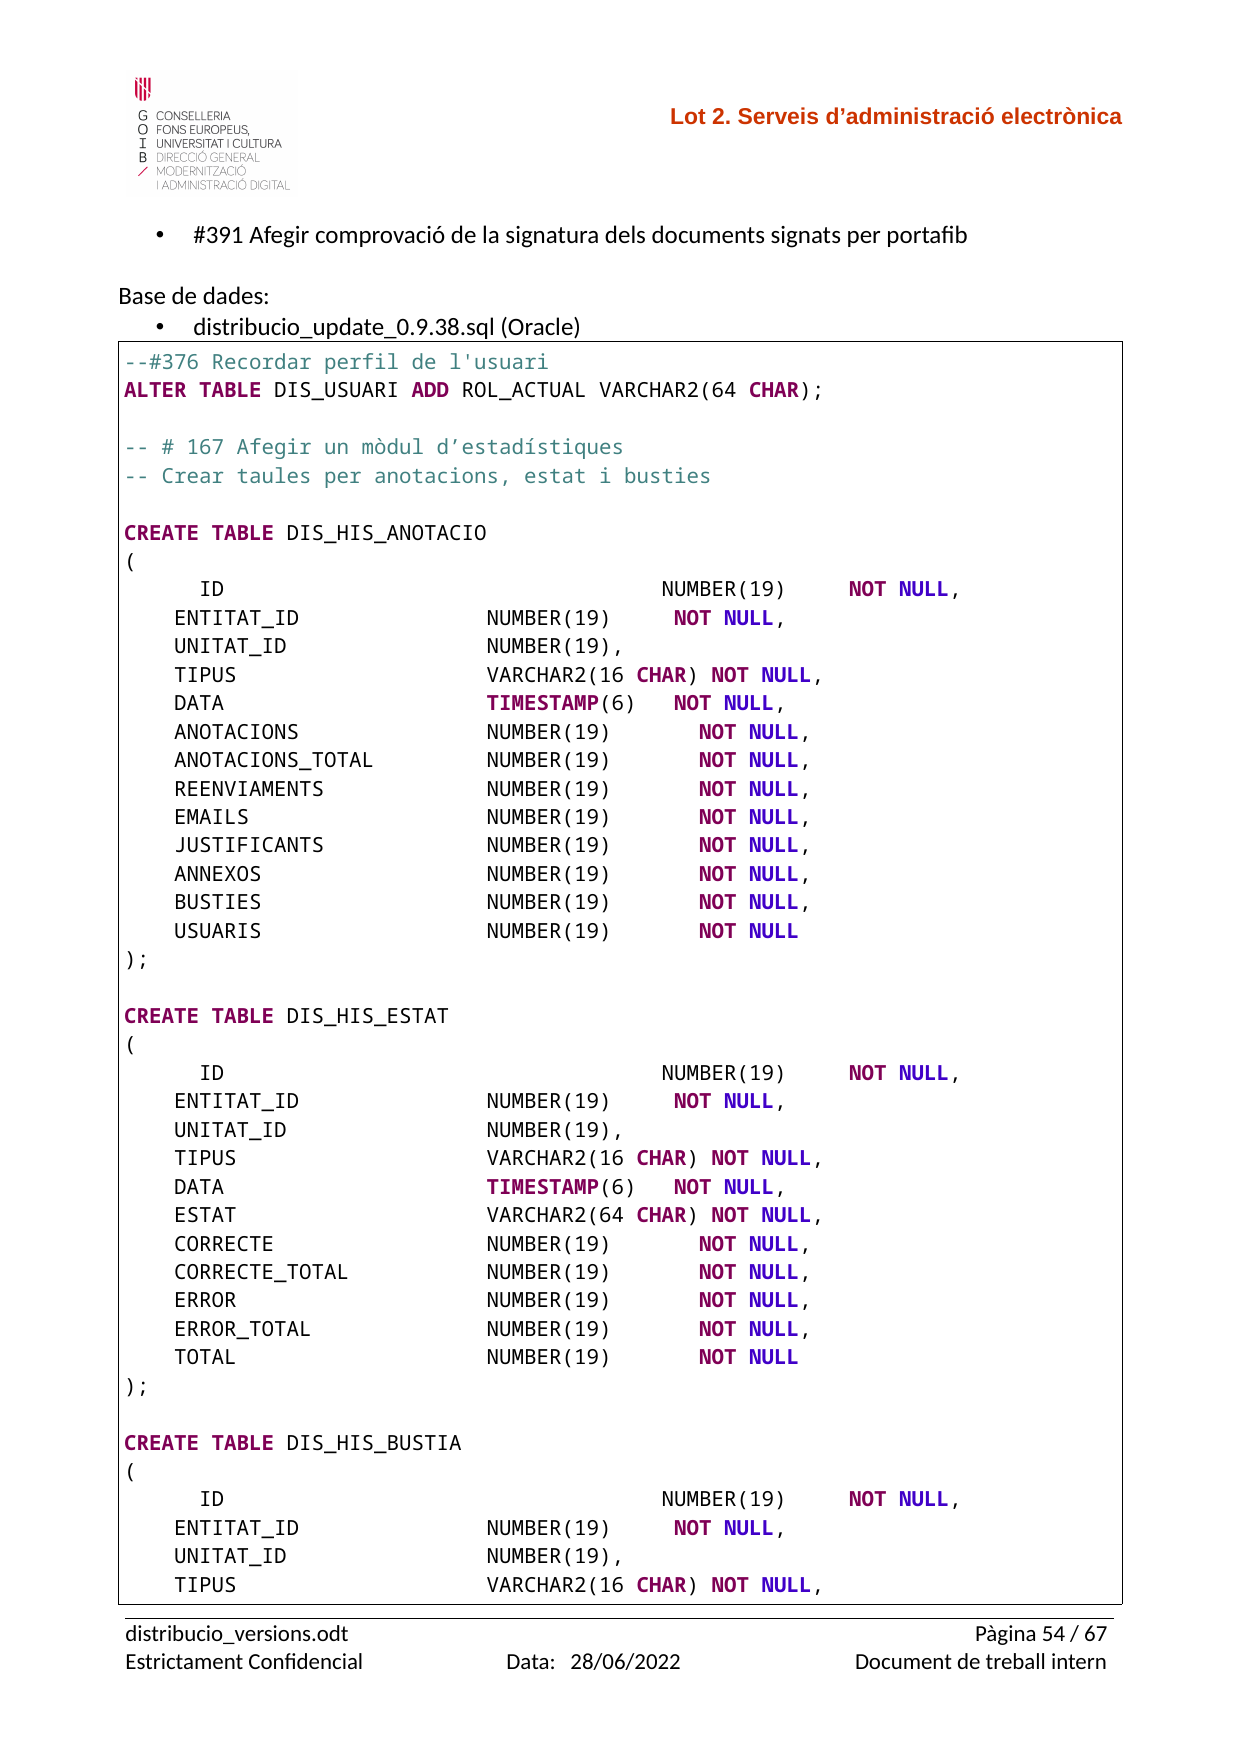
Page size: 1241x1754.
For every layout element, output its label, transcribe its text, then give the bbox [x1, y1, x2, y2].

list distribucio_update_0.9.38.sql (Oracle) [156, 311, 1122, 341]
text Base de dades: [118, 280, 1122, 311]
picture [126, 70, 299, 197]
list #391 Afegir comprovació de la signatura dels documents signats per portafib [156, 219, 1122, 250]
table_header --#376 Recordar perfil de l'usuari ALTER TABLE DIS_USUARI ADD ROL_ACTUAL VARCHAR2(64 CHAR); -- # 167 Afegir un mòdul d’estadístiques -- Crear taules per anotacions, estat i busties CREATE TABLE DIS_HIS_ANOTACIO ( ID NUMBER(19) NOT NULL, ENTITAT_ID NUMBER(19) NOT NULL, UNITAT_ID NUMBER(19), TIPUS VARCHAR2(16 CHAR) NOT NULL, DATA TIMESTAMP(6) NOT NULL, ANOTACIONS NUMBER(19) NOT NULL, ANOTACIONS_TOTAL NUMBER(19) NOT NULL, REENVIAMENTS NUMBER(19) NOT NULL, EMAILS NUMBER(19) NOT NULL, JUSTIFICANTS NUMBER(19) NOT NULL, ANNEXOS NUMBER(19) NOT NULL, BUSTIES NUMBER(19) NOT NULL, USUARIS NUMBER(19) NOT NULL ); CREATE TABLE DIS_HIS_ESTAT ( ID NUMBER(19) NOT NULL, ENTITAT_ID NUMBER(19) NOT NULL, UNITAT_ID NUMBER(19), TIPUS VARCHAR2(16 CHAR) NOT NULL, DATA TIMESTAMP(6) NOT NULL, ESTAT VARCHAR2(64 CHAR) NOT NULL, CORRECTE NUMBER(19) NOT NULL, CORRECTE_TOTAL NUMBER(19) NOT NULL, ERROR NUMBER(19) NOT NULL, ERROR_TOTAL NUMBER(19) NOT NULL, TOTAL NUMBER(19) NOT NULL ); CREATE TABLE DIS_HIS_BUSTIA ( ID NUMBER(19) NOT NULL, ENTITAT_ID NUMBER(19) NOT NULL, UNITAT_ID NUMBER(19), TIPUS VARCHAR2(16 CHAR) NOT NULL, [119, 342, 1122, 1604]
